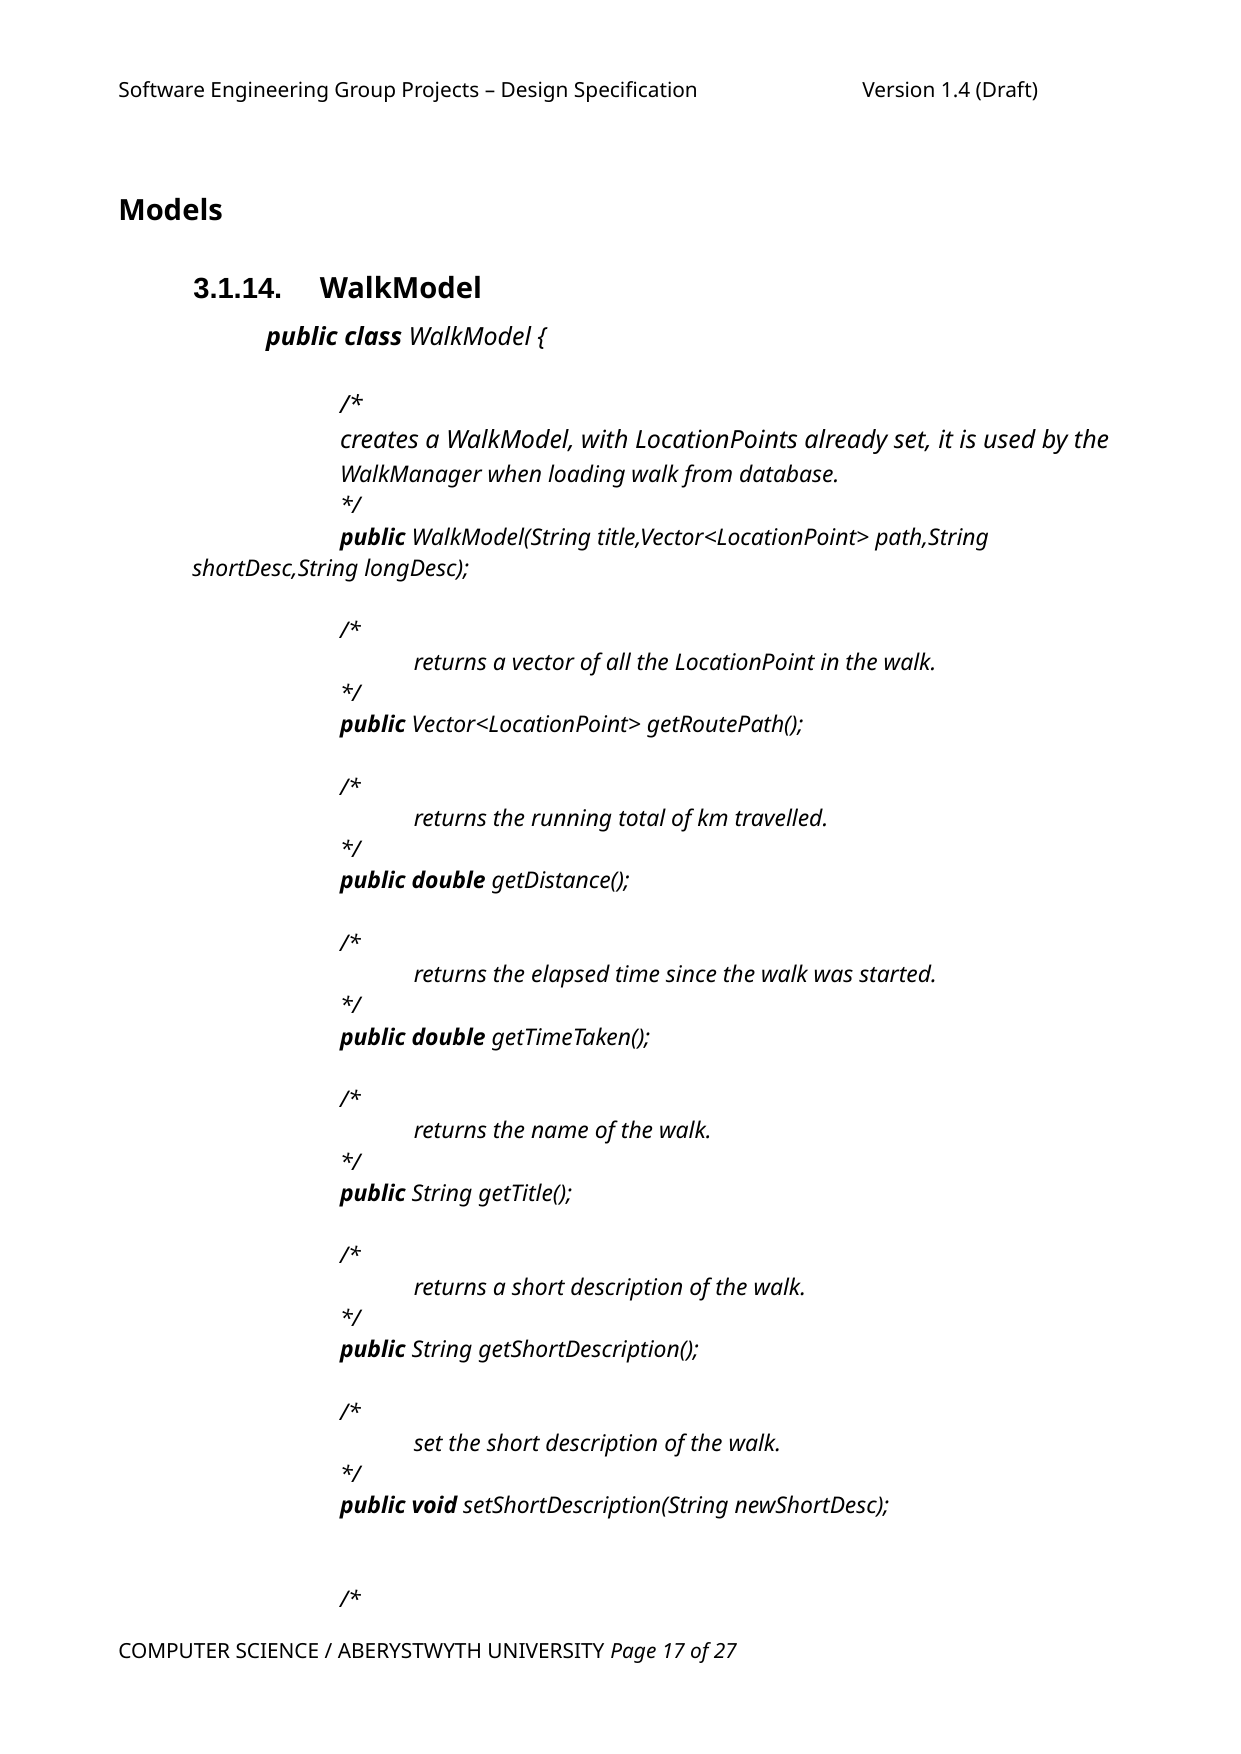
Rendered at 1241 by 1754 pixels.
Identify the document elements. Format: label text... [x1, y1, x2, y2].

text /* [118, 771, 1122, 802]
text returns the elapsed time since the walk was started. [118, 958, 1122, 989]
text */ [118, 833, 1122, 864]
text /* [118, 614, 1122, 646]
text returns a vector of all the LocationPoint in the walk. [118, 646, 1122, 677]
text creates a WalkModel, with LocationPoints already set, it is used by the WalkManager when loading walk from database. [118, 421, 1122, 489]
text */ [118, 1302, 1122, 1333]
text public String getShortDescription(); [118, 1333, 1122, 1364]
text /* [118, 387, 1122, 421]
text returns the name of the walk. [118, 1114, 1122, 1146]
text returns the running total of km travelled. [118, 802, 1122, 833]
text set the short description of the walk. [118, 1427, 1122, 1458]
text public Vector<LocationPoint> getRoutePath(); [118, 708, 1122, 739]
text public class WalkModel { [118, 319, 1122, 353]
text /* [118, 1396, 1122, 1427]
text returns a short description of the walk. [118, 1271, 1122, 1302]
text public void setShortDescription(String newShortDesc); [118, 1489, 1122, 1521]
text */ [118, 1458, 1122, 1489]
subtitle Models [118, 190, 1122, 229]
text public WalkModel(String title,Vector<LocationPoint> path,String shortDesc,String longDesc); [118, 521, 1122, 583]
text /* [118, 927, 1122, 958]
text */ [118, 489, 1122, 521]
text public String getTitle(); [118, 1177, 1122, 1208]
text public double getDistance(); [118, 864, 1122, 896]
text */ [118, 1146, 1122, 1177]
text */ [118, 677, 1122, 708]
text */ [118, 989, 1122, 1021]
text /* [118, 1239, 1122, 1271]
text /* [118, 1083, 1122, 1114]
subtitle WalkModel [193, 267, 1122, 307]
text public double getTimeTaken(); [118, 1021, 1122, 1052]
text /* [118, 1583, 1122, 1614]
